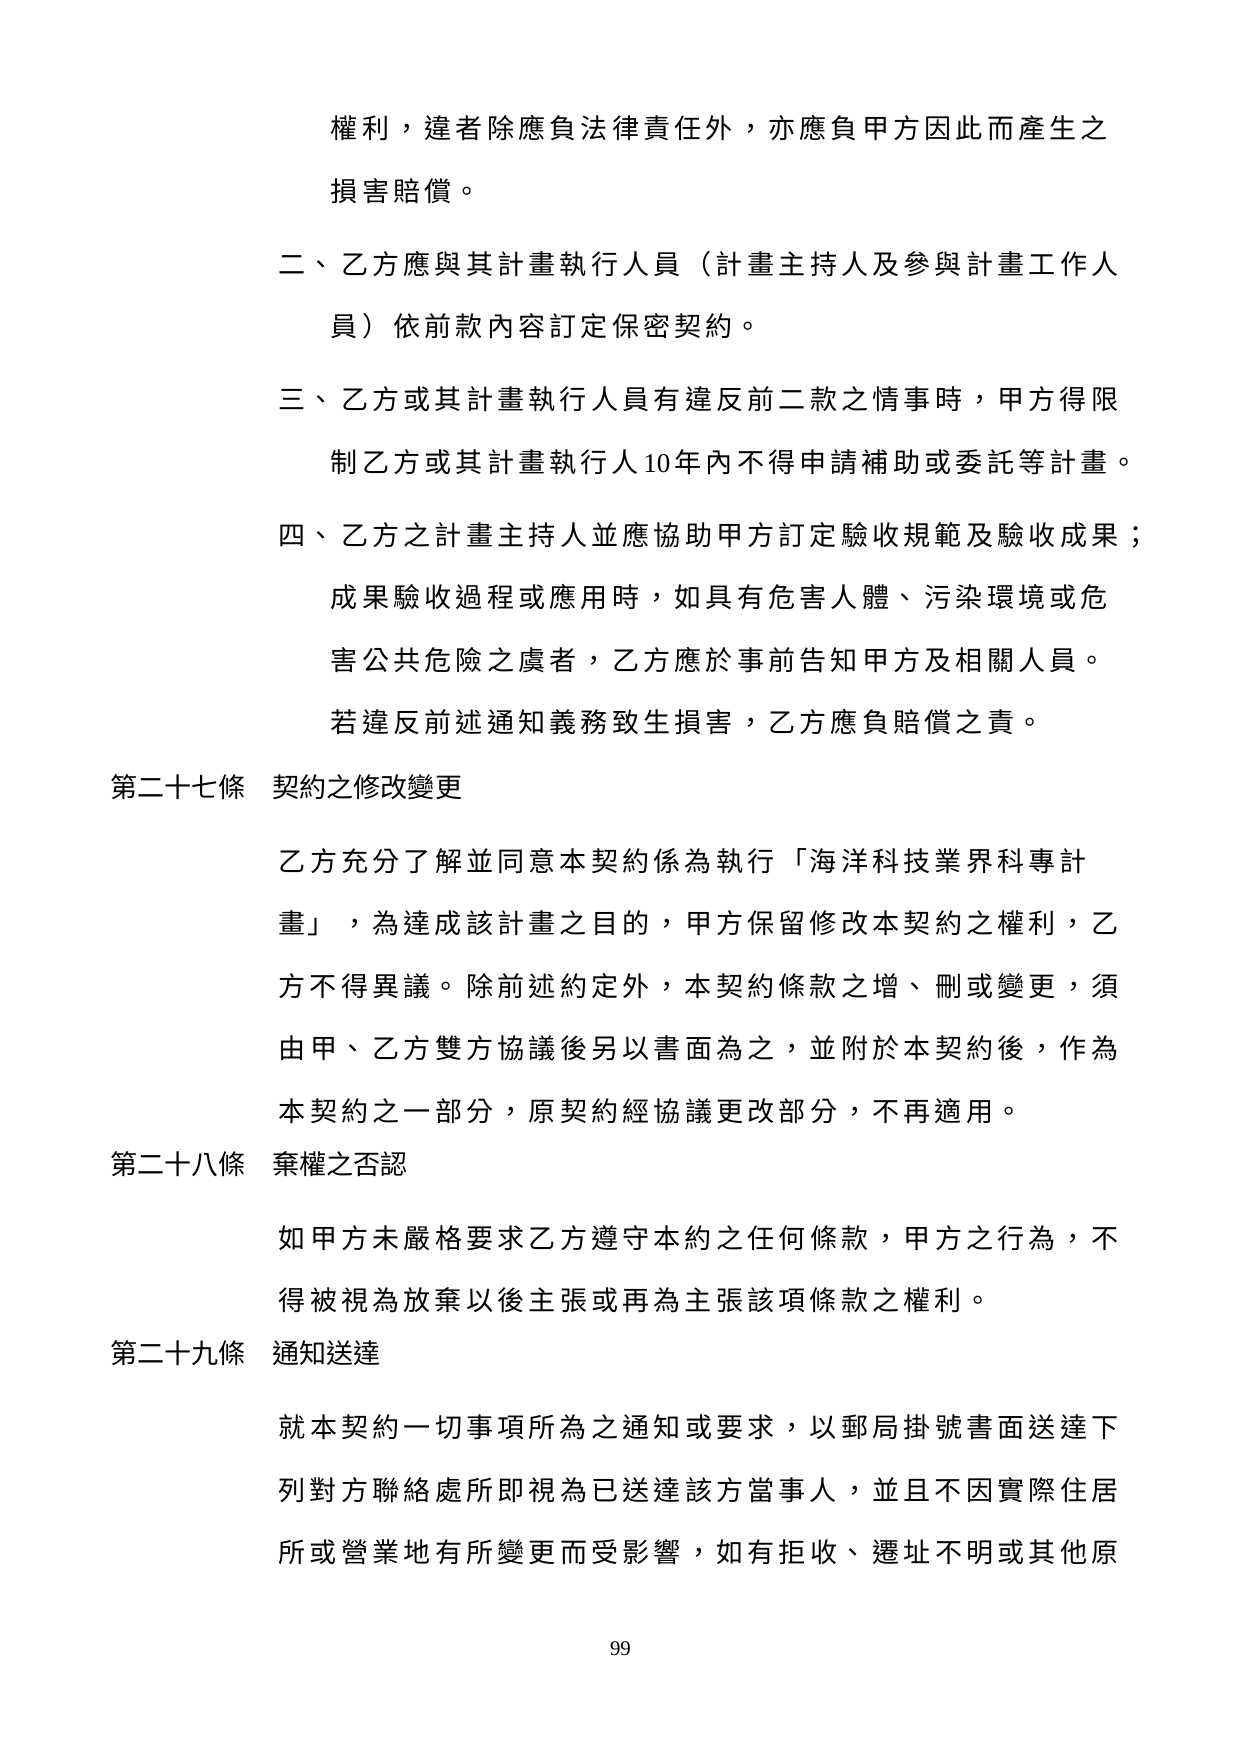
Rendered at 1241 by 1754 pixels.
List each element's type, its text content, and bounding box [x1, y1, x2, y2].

text 第二十七條 契約之修改變更 [110, 766, 1131, 805]
text 三、乙方或其計畫執行人員有違反前二款之情事時，甲方得限制乙方或其計畫執行人10年內不得申請補助或委託等計畫。 [272, 356, 1131, 481]
text 乙方充分了解並同意本契約係為執行「海洋科技業界科專計畫」，為達成該計畫之目的，甲方保留修改本契約之權利，乙方不得異議。除前述約定外，本契約條款之增、刪或變更，須由甲、乙方雙方協議後另以書面為之，並附於本契約後，作為本契約之一部分，原契約經協議更改部分，不再適用。 [272, 818, 1131, 1130]
text 二、乙方應與其計畫執行人員（計畫主持人及參與計畫工作人員）依前款內容訂定保密契約。 [272, 221, 1131, 346]
text 第二十八條 棄權之否認 [110, 1143, 1131, 1182]
text 權利，違者除應負法律責任外，亦應負甲方因此而產生之損害賠償。 [272, 85, 1131, 210]
text 如甲方未嚴格要求乙方遵守本約之任何條款，甲方之行為，不得被視為放棄以後主張或再為主張該項條款之權利。 [272, 1195, 1131, 1320]
text 四、乙方之計畫主持人並應協助甲方訂定驗收規範及驗收成果；成果驗收過程或應用時，如具有危害人體、污染環境或危害公共危險之虞者，乙方應於事前告知甲方及相關人員。若違反前述通知義務致生損害，乙方應負賠償之責。 [272, 492, 1131, 742]
text 第二十九條 通知送達 [110, 1332, 1131, 1372]
text 就本契約一切事項所為之通知或要求，以郵局掛號書面送達下列對方聯絡處所即視為已送達該方當事人，並且不因實際住居所或營業地有所變更而受影響，如有拒收、遷址不明或其他原 [272, 1384, 1131, 1572]
